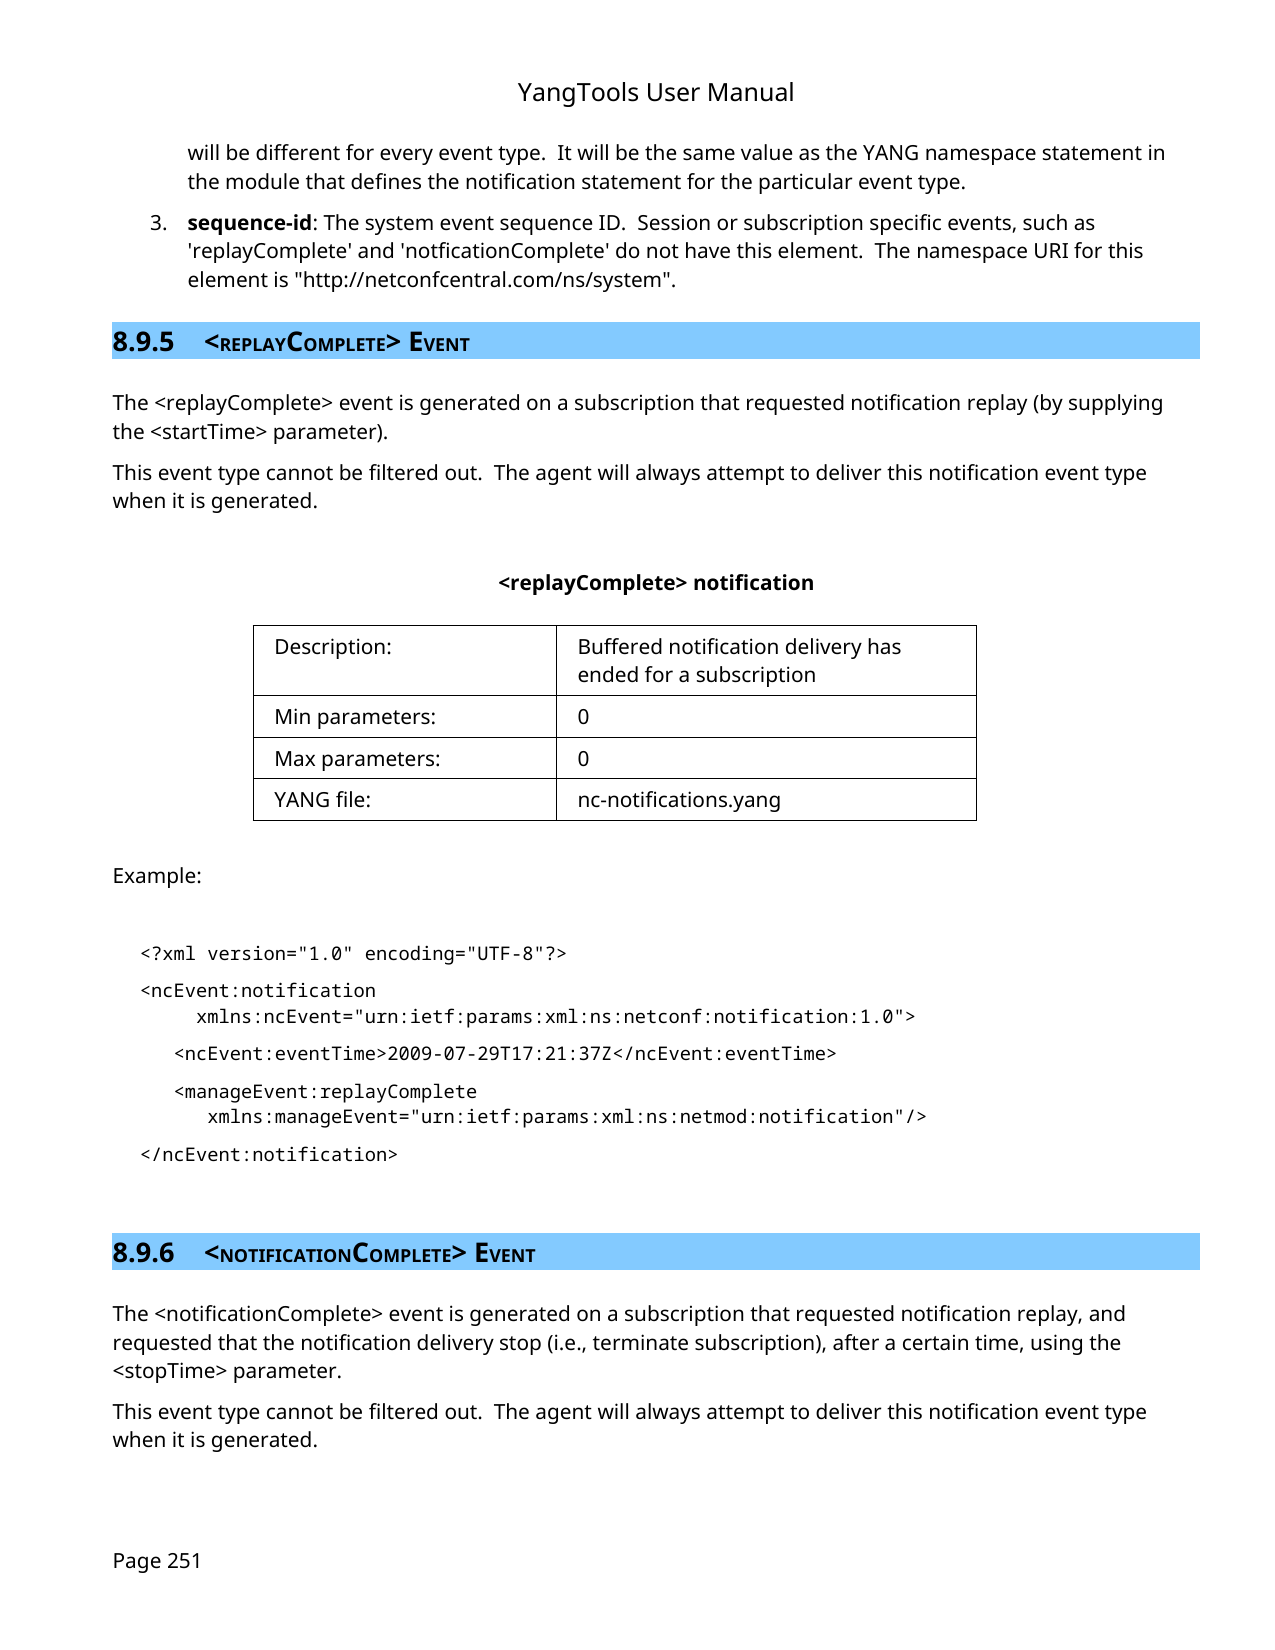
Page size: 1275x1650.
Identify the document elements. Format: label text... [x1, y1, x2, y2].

table_cell YANG file: [254, 779, 556, 820]
text <manageEvent:replayComplete xmlns:manageEvent="urn:ietf:params:xml:ns:netmod:notification"/> [139, 1078, 1200, 1129]
text </ncEvent:notification> [139, 1141, 1200, 1167]
table_cell Max parameters: [254, 738, 556, 778]
table_cell 0 [557, 696, 976, 737]
list will be different for every event type. It will be the same value as the YANG namespace statement in the module that defines the notification statement for the particular event type. [150, 138, 1200, 195]
text This event type cannot be filtered out. The agent will always attempt to deliver this notification event type when it is generated. [112, 458, 1200, 515]
subtitle <notificationComplete> Event [112, 1233, 1200, 1270]
subtitle <replayComplete> notification [127, 568, 1185, 597]
text The <notificationComplete> event is generated on a subscription that requested notification replay, and requested that the notification delivery stop (i.e., terminate subscription), after a certain time, using the <stopTime> parameter. [112, 1299, 1200, 1385]
text The <replayComplete> event is generated on a subscription that requested notification replay (by supplying the <startTime> parameter). [112, 388, 1200, 445]
table_cell Min parameters: [254, 696, 556, 737]
table_cell nc-notifications.yang [557, 779, 976, 820]
text This event type cannot be filtered out. The agent will always attempt to deliver this notification event type when it is generated. [112, 1397, 1200, 1454]
text <?xml version="1.0" encoding="UTF-8"?> [139, 940, 1200, 966]
table_header Buffered notification delivery has ended for a subscription [557, 626, 976, 695]
text <ncEvent:eventTime>2009-07-29T17:21:37Z</ncEvent:eventTime> [139, 1041, 1200, 1066]
text Example: [112, 862, 1200, 890]
table_header Description: [254, 626, 556, 695]
list sequence-id: The system event sequence ID. Session or subscription specific events, such as 'replayComplete' and 'notficationComplete' do not have this element. The namespace URI for this element is "http://netconfcentral.com/ns/system". [150, 208, 1200, 293]
text <ncEvent:notification xmlns:ncEvent="urn:ietf:params:xml:ns:netconf:notification:1.0"> [139, 978, 1200, 1029]
table_cell 0 [557, 738, 976, 778]
subtitle <replayComplete> Event [112, 322, 1200, 359]
